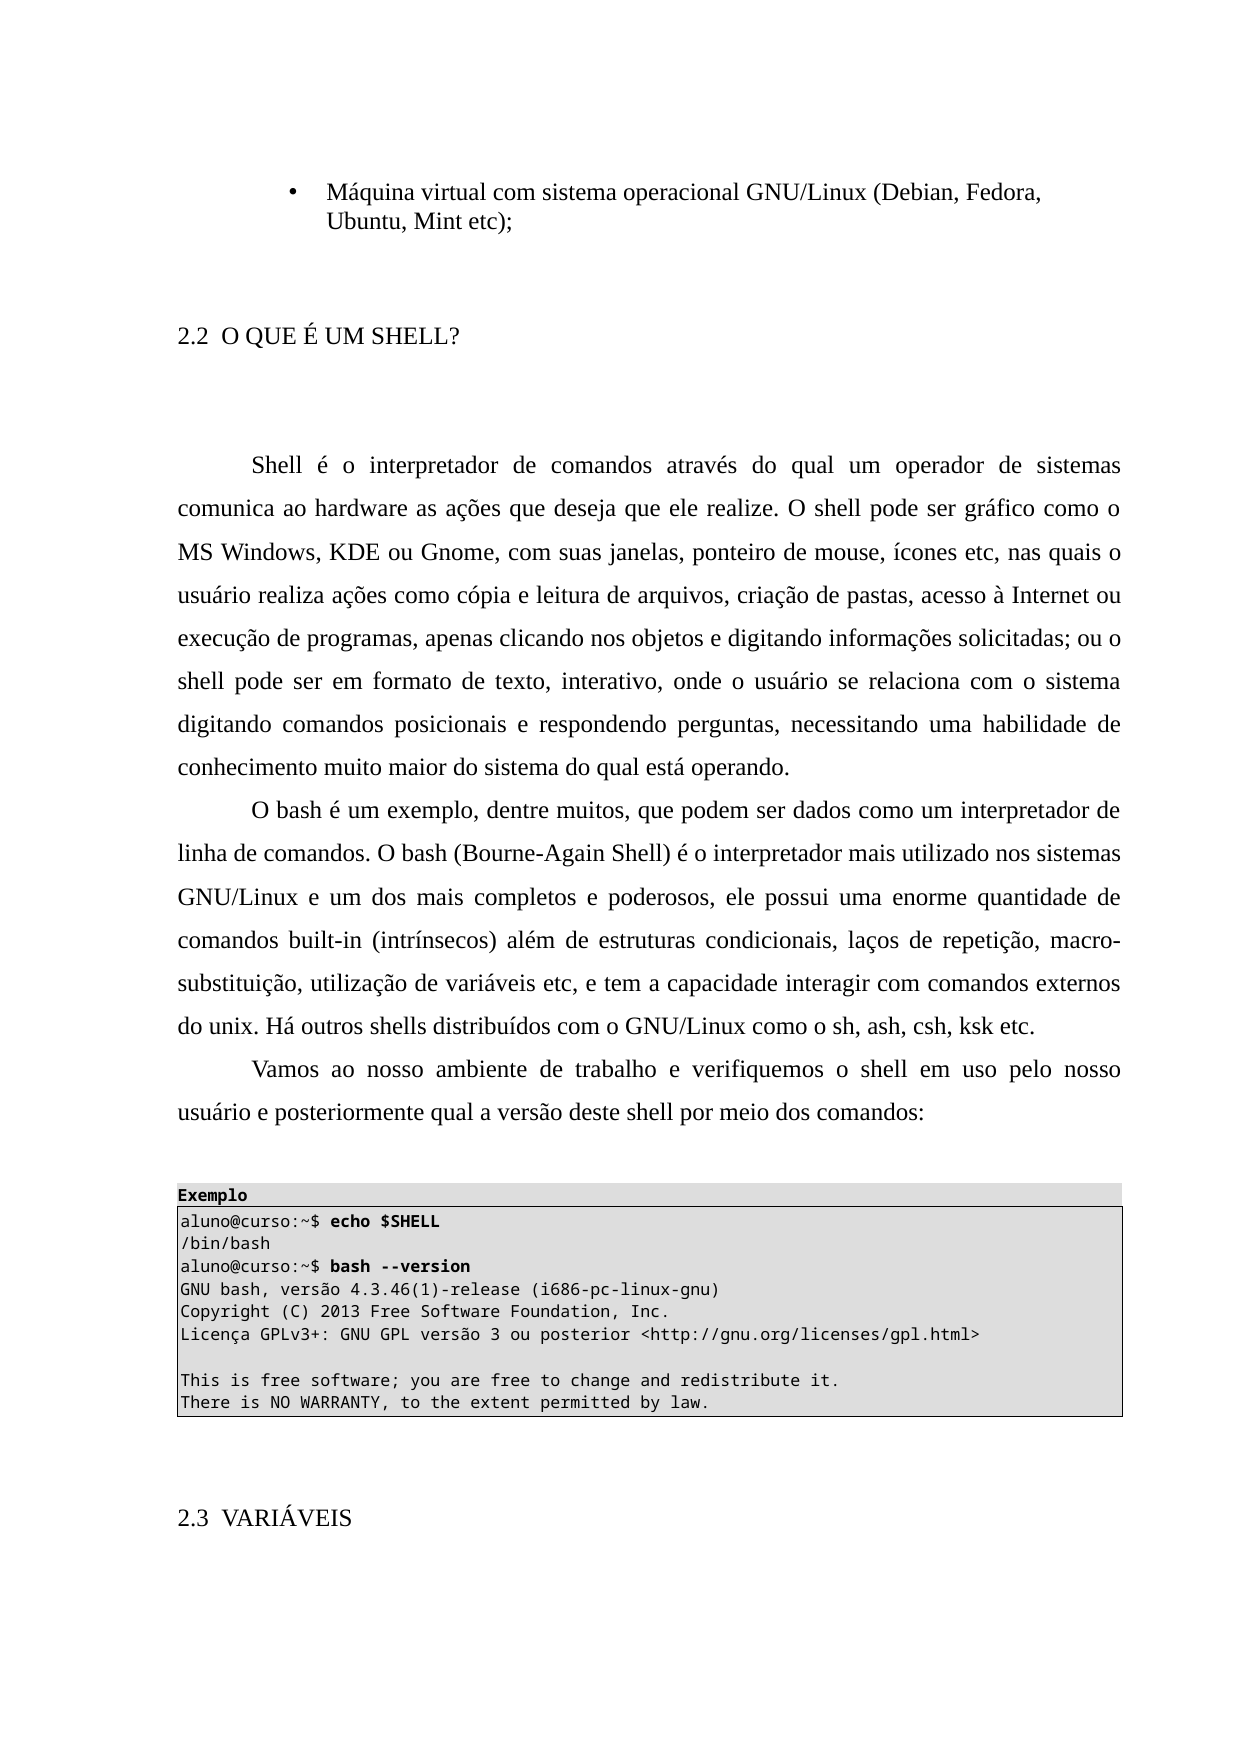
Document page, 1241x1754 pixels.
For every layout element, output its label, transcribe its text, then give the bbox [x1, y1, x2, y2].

text Licença GPLv3+: GNU GPL versão 3 ou posterior <http://gnu.org/licenses/gpl.html> [178, 1320, 1122, 1342]
text Vamos ao nosso ambiente de trabalho e verifiquemos o shell em uso pelo nosso usuário e posteriormente qual a versão deste shell por meio dos comandos: [177, 1054, 1122, 1126]
text There is NO WARRANTY, to the extent permitted by law. [178, 1388, 1122, 1416]
list Máquina virtual com sistema operacional GNU/Linux (Debian, Fedora, Ubuntu, Mint etc); [288, 177, 1122, 235]
text aluno@curso:~$ bash --version [178, 1252, 1122, 1274]
text GNU bash, versão 4.3.46(1)-release (i686-pc-linux-gnu) [178, 1274, 1122, 1297]
text Copyright (C) 2013 Free Software Foundation, Inc. [178, 1297, 1122, 1320]
text aluno@curso:~$ echo $SHELL [178, 1207, 1122, 1229]
text /bin/bash [178, 1229, 1122, 1252]
text Exemplo [177, 1183, 1122, 1206]
text Shell é o interpretador de comandos através do qual um operador de sistemas comunica ao hardware as ações que deseja que ele realize. O shell pode ser gráfico como o MS Windows, KDE ou Gnome, com suas janelas, ponteiro de mouse, ícones etc, nas quais o usuário realiza ações como cópia e leitura de arquivos, criação de pastas, acesso à Internet ou execução de programas, apenas clicando nos objetos e digitando informações solicitadas; ou o shell pode ser em formato de texto, interativo, onde o usuário se relaciona com o sistema digitando comandos posicionais e respondendo perguntas, necessitando uma habilidade de conhecimento muito maior do sistema do qual está operando. [177, 450, 1122, 781]
subtitle O que é um Shell? [177, 321, 1122, 350]
subtitle Variáveis [177, 1503, 1122, 1532]
text O bash é um exemplo, dentre muitos, que podem ser dados como um interpretador de linha de comandos. O bash (Bourne-Again Shell) é o interpretador mais utilizado nos sistemas GNU/Linux e um dos mais completos e poderosos, ele possui uma enorme quantidade de comandos built-in (intrínsecos) além de estruturas condicionais, laços de repetição, macro-substituição, utilização de variáveis etc, e tem a capacidade interagir com comandos externos do unix. Há outros shells distribuídos com o GNU/Linux como o sh, ash, csh, ksk etc. [177, 795, 1122, 1040]
text This is free software; you are free to change and redistribute it. [178, 1365, 1122, 1388]
